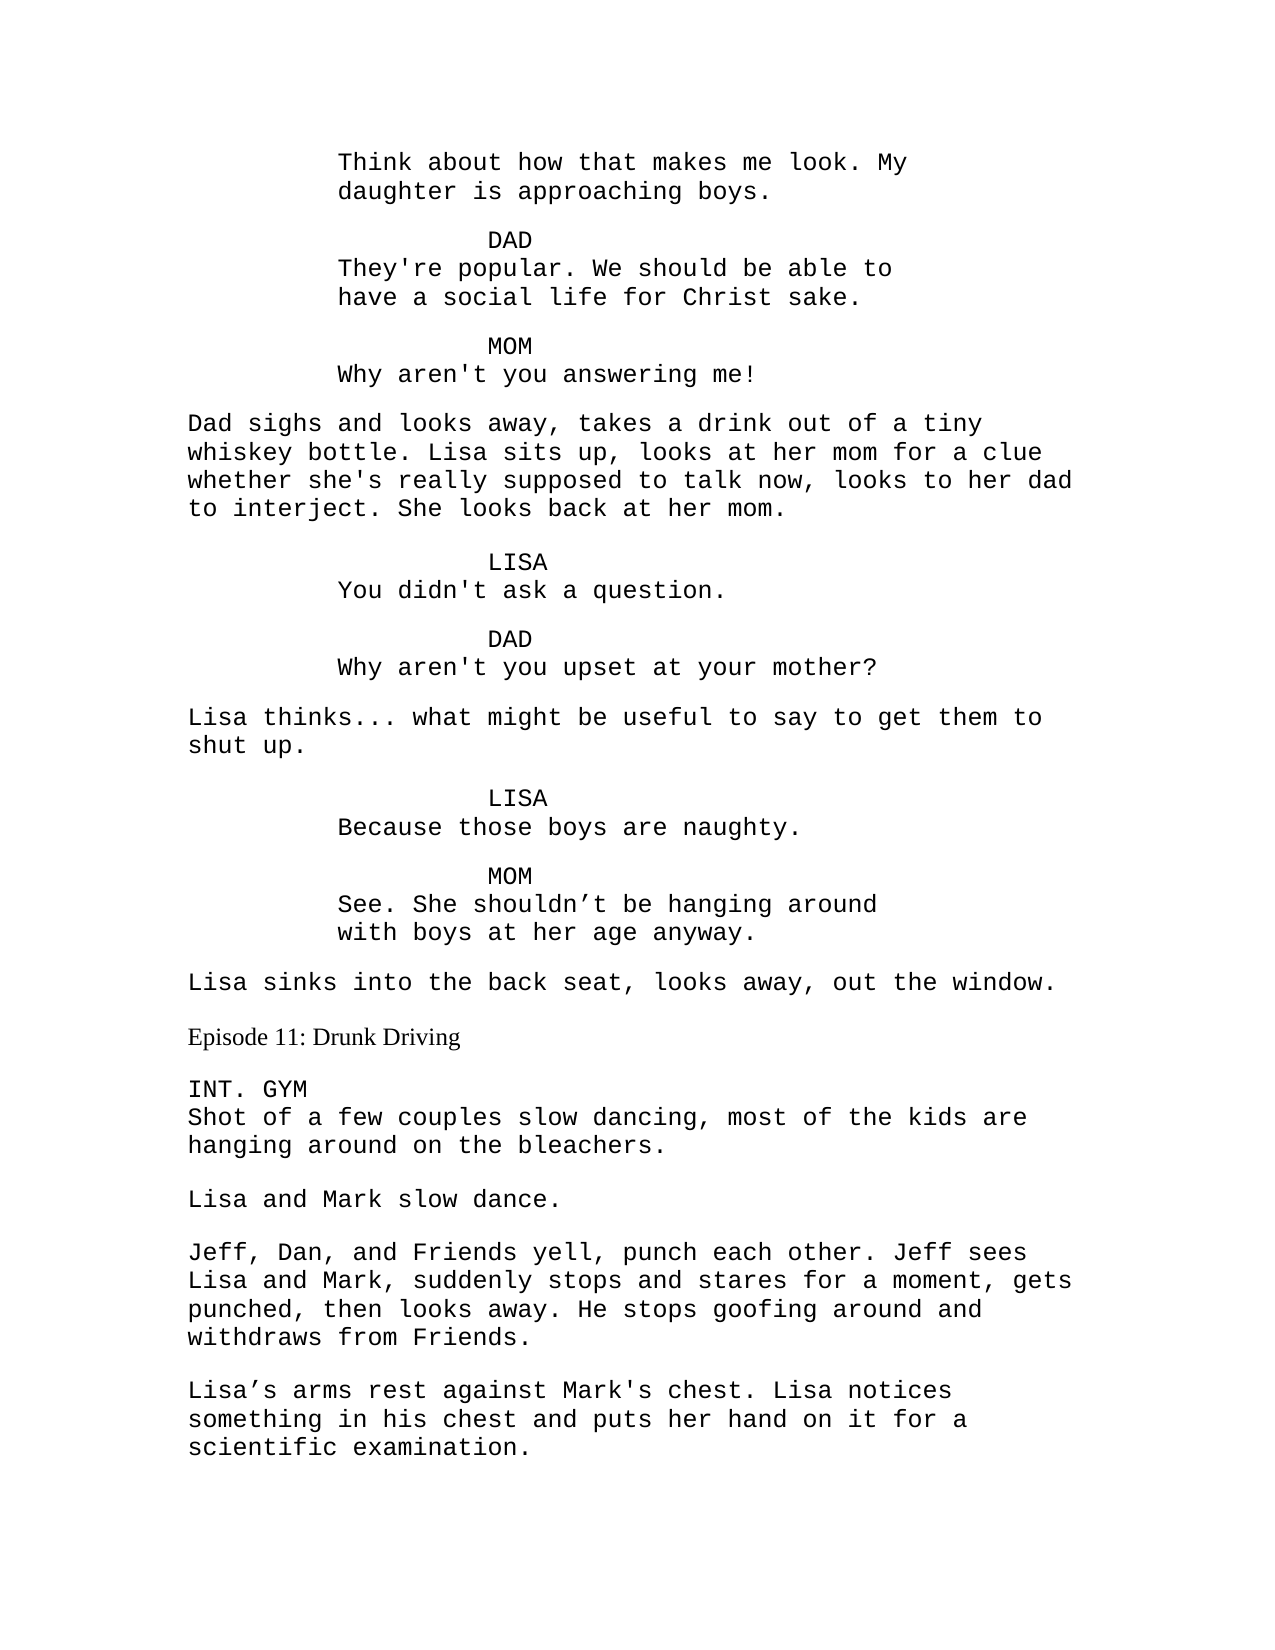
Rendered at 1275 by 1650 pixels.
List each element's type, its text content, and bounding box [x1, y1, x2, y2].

text Think about how that makes me look. My daughter is approaching boys. [337, 150, 937, 207]
text Lisa sinks into the back seat, looks away, out the window. [187, 969, 1087, 997]
text Lisa and Mark slow dance. [187, 1186, 1087, 1214]
subtitle INT. GYM [187, 1076, 1087, 1104]
text DAD [187, 227, 1087, 256]
text DAD [187, 627, 1087, 655]
text MOM [187, 333, 1087, 362]
text MOM [187, 863, 1087, 892]
text They're popular. We should be able to have a social life for Christ sake. [337, 256, 937, 312]
text See. She shouldn’t be hanging around with boys at her age anyway. [337, 892, 937, 948]
subtitle Episode 11: Drunk Driving [187, 1022, 1087, 1051]
text Why aren't you upset at your mother? [337, 655, 937, 683]
text Shot of a few couples slow dancing, most of the kids are hanging around on the bleachers. [187, 1104, 1087, 1161]
text Why aren't you answering me! [337, 362, 937, 390]
text Lisa thinks... what might be useful to say to get them to shut up. [187, 704, 1087, 761]
text Lisa’s arms rest against Mark's chest. Lisa notices something in his chest and puts her hand on it for a scientific examination. [187, 1378, 1087, 1463]
text LISA [187, 786, 1087, 814]
text Because those boys are naughty. [337, 814, 937, 842]
text Dad sighs and looks away, takes a drink out of a tiny whiskey bottle. Lisa sits up, looks at her mom for a clue whether she's really supposed to talk now, looks to her dad to interject. She looks back at her mom. [187, 411, 1087, 524]
text Jeff, Dan, and Friends yell, punch each other. Jeff sees Lisa and Mark, suddenly stops and stares for a moment, gets punched, then looks away. He stops goofing around and withdraws from Friends. [187, 1239, 1087, 1353]
text You didn't ask a question. [337, 577, 937, 606]
text LISA [187, 549, 1087, 577]
